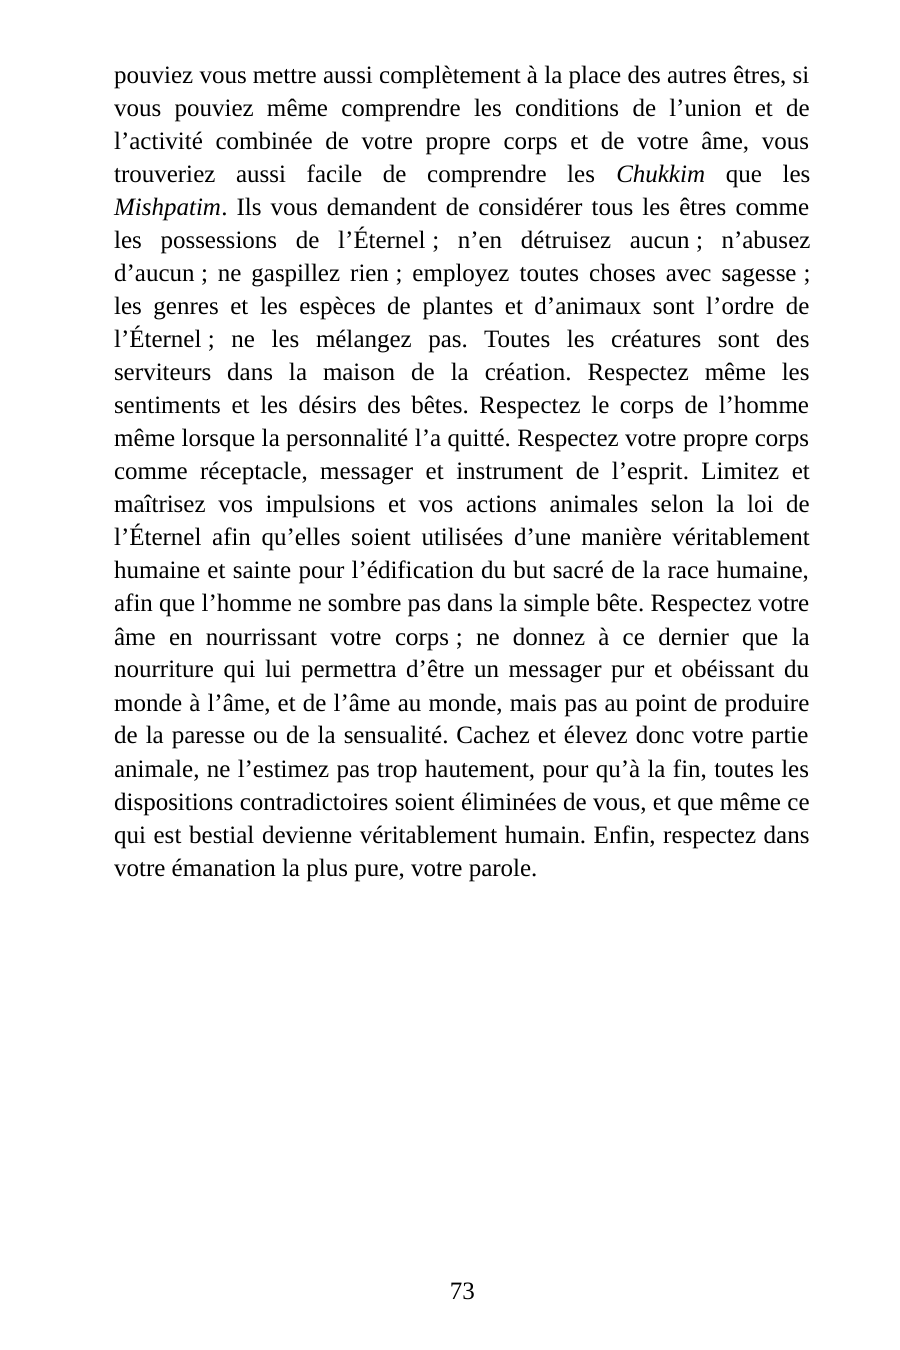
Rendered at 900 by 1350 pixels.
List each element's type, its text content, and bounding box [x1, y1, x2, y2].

text pouviez vous mettre aussi complètement à la place des autres êtres, si vous pouviez même comprendre les conditions de l’union et de l’activité combinée de votre propre corps et de votre âme, vous trouveriez aussi facile de comprendre les Chukkim que les Mishpatim. Ils vous demandent de considérer tous les êtres comme les possessions de l’Éternel ; n’en détruisez aucun ; n’abusez d’aucun ; ne gaspillez rien ; employez toutes choses avec sagesse ; les genres et les espèces de plantes et d’animaux sont l’ordre de l’Éternel ; ne les mélangez pas. Toutes les créatures sont des serviteurs dans la maison de la création. Respectez même les sentiments et les désirs des bêtes. Respectez le corps de l’homme même lorsque la personnalité l’a quitté. Respectez votre propre corps comme réceptacle, messager et instrument de l’esprit. Limitez et maîtrisez vos impulsions et vos actions animales selon la loi de l’Éternel afin qu’elles soient utilisées d’une manière véritablement humaine et sainte pour l’édification du but sacré de la race humaine, afin que l’homme ne sombre pas dans la simple bête. Respectez votre âme en nourrissant votre corps ; ne donnez à ce dernier que la nourriture qui lui permettra d’être un messager pur et obéissant du monde à l’âme, et de l’âme au monde, mais pas au point de produire de la paresse ou de la sensualité. Cachez et élevez donc votre partie animale, ne l’estimez pas trop hautement, pour qu’à la fin, toutes les dispositions contradictoires soient éliminées de vous, et que même ce qui est bestial devienne véritablement humain. Enfin, respectez dans votre émanation la plus pure, votre parole. [114, 60, 810, 881]
